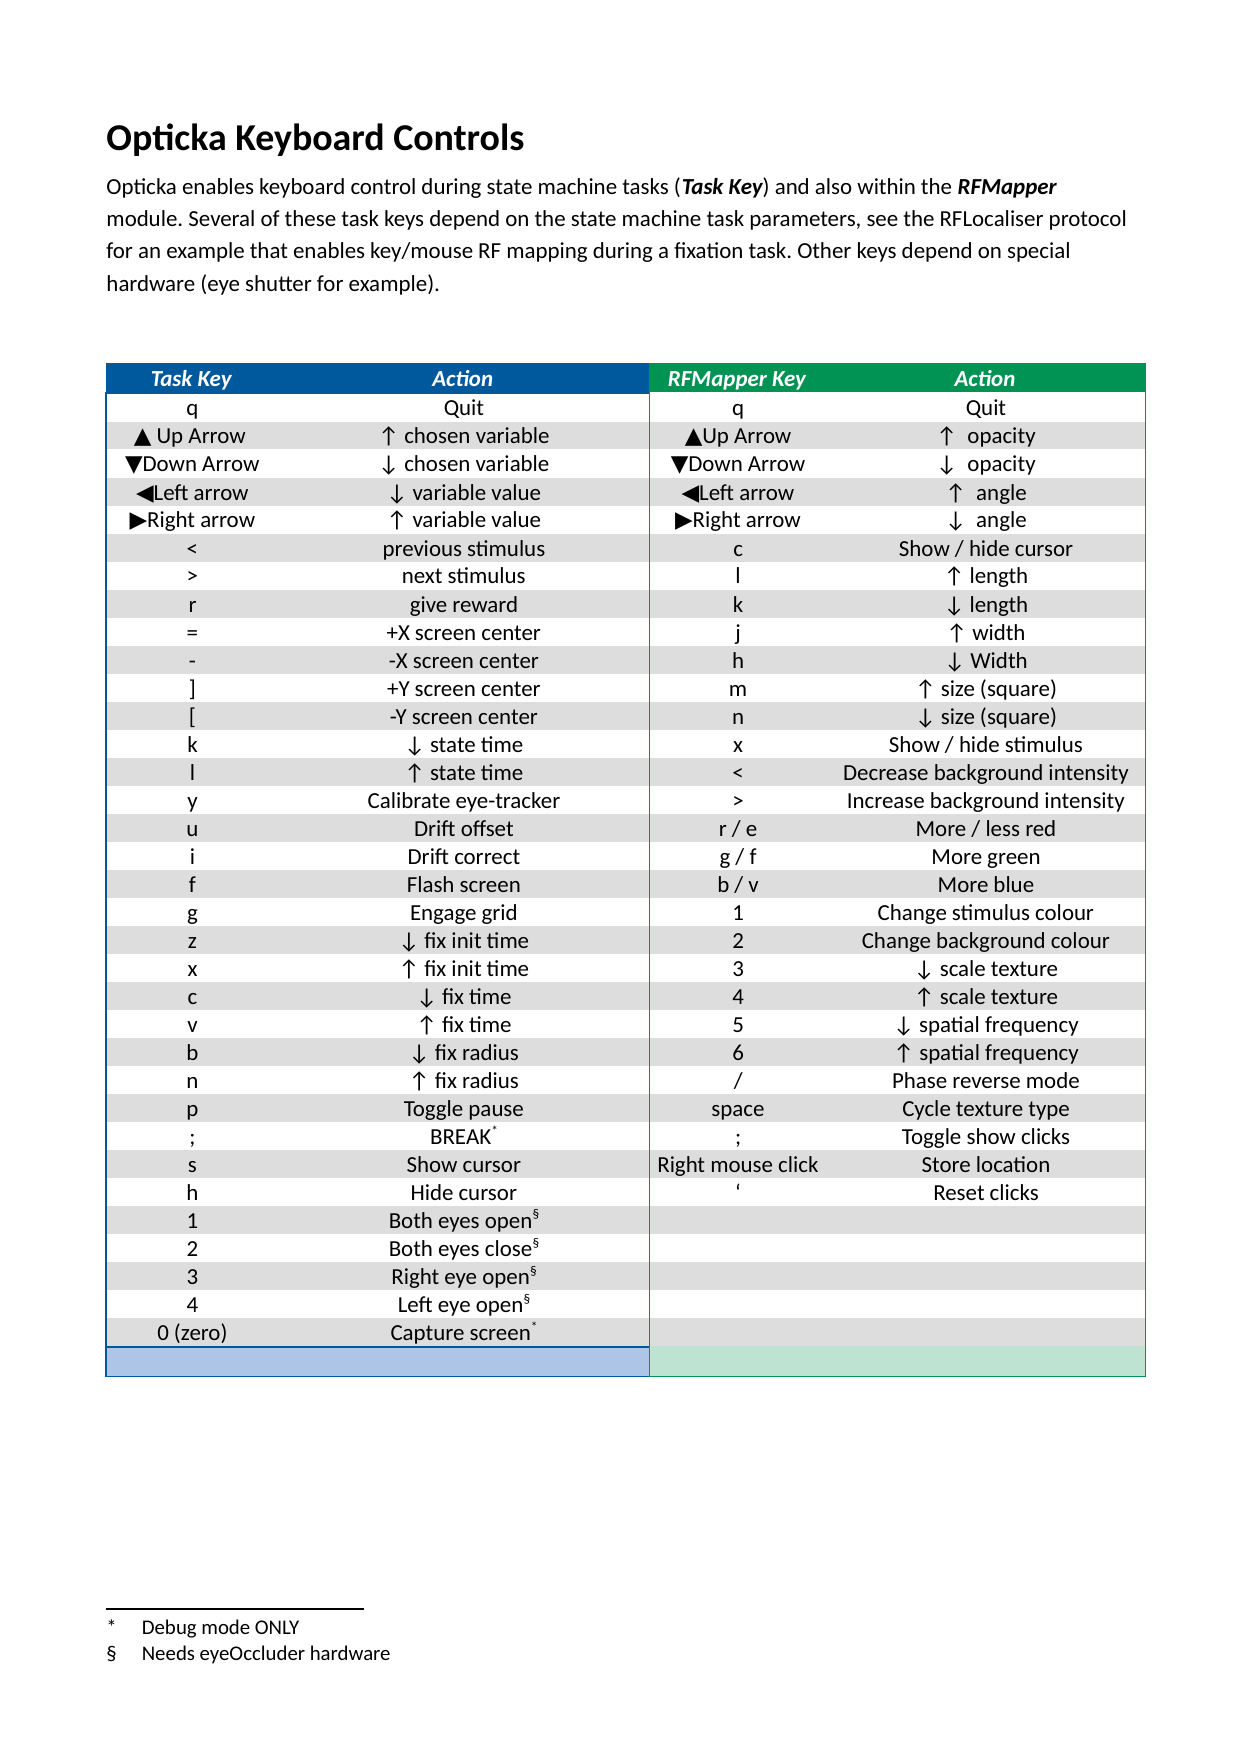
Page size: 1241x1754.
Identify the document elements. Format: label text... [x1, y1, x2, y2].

table_cell [826, 1234, 1145, 1262]
table_cell 5 [650, 1010, 826, 1038]
table_cell Right eye open§ [278, 1262, 649, 1290]
table_cell h [650, 646, 826, 674]
table_cell Increase background intensity [826, 786, 1145, 814]
table_cell Quit [826, 392, 1145, 422]
table_cell 1 [107, 1206, 278, 1234]
table_cell previous stimulus [278, 534, 649, 562]
table_cell Hide cursor [278, 1178, 649, 1206]
table_cell l [650, 562, 826, 590]
table_cell q [107, 394, 278, 422]
table_header Action [278, 363, 649, 392]
table_cell < [650, 758, 826, 786]
table_cell Toggle show clicks [826, 1122, 1145, 1150]
table_cell [650, 1206, 826, 1234]
table_cell l [107, 758, 278, 786]
table_cell Calibrate eye-tracker [278, 786, 649, 814]
table_cell [826, 1290, 1145, 1318]
table_cell Both eyes open [278, 1206, 649, 1234]
table_cell v [107, 1010, 278, 1038]
table_cell < [107, 534, 278, 562]
table_cell Reset clicks [826, 1178, 1145, 1206]
table_cell ↑ scale texture [826, 982, 1145, 1010]
table_header Task Key [106, 363, 278, 392]
table_cell 0 (zero) [107, 1318, 278, 1346]
table_cell [826, 1206, 1145, 1234]
table_cell -X screen center [278, 646, 649, 674]
table_cell Show / hide stimulus [826, 730, 1145, 758]
table_cell Both eyes close§ [278, 1234, 649, 1262]
table_cell ↑ chosen variable [278, 422, 649, 449]
table_cell - [107, 646, 278, 674]
table_cell ↓ length [826, 590, 1145, 618]
table_cell Show / hide cursor [826, 534, 1145, 562]
table_cell Quit [278, 394, 649, 422]
table_cell Right mouse click [650, 1150, 826, 1178]
table_cell +Y screen center [278, 674, 649, 702]
table_cell ↑ size (square) [826, 674, 1145, 702]
table_cell b / v [650, 870, 826, 898]
table_cell ; [650, 1122, 826, 1150]
table_cell [650, 1290, 826, 1318]
table_cell Drift offset [278, 814, 649, 842]
table_cell ↓ opacity [826, 450, 1145, 478]
table_cell ▶Right arrow [107, 506, 278, 534]
table_cell z [107, 926, 278, 954]
table_cell 2 [650, 926, 826, 954]
table_cell Flash screen [278, 870, 649, 898]
table_cell ↑ length [826, 562, 1145, 590]
table_cell Cycle texture type [826, 1094, 1145, 1122]
table_cell Show cursor [278, 1150, 649, 1178]
table_cell 4 [107, 1290, 278, 1318]
table_cell ↓ state time [278, 730, 649, 758]
table_cell [107, 1348, 278, 1376]
table_cell ↓ Width [826, 646, 1145, 674]
text Opticka enables keyboard control during state machine tasks (Task Key) and also within the RFMapper module. Several of these task keys depend on the state machine task parameters, see the RFLocaliser protocol for an example that enables key/mouse RF mapping during a fixation task. Other keys depend on special hardware (eye shutter for example). [106, 172, 1134, 297]
table_cell s [107, 1150, 278, 1178]
table_cell ▲Up Arrow [650, 422, 826, 449]
table_cell Store location [826, 1150, 1145, 1178]
table_cell ▶Right arrow [650, 506, 826, 534]
table_cell ↓ angle [826, 506, 1145, 534]
table_cell ↓ chosen variable [278, 450, 649, 478]
table_cell ↓ spatial frequency [826, 1010, 1145, 1038]
table_cell / [650, 1066, 826, 1094]
table_cell space [650, 1094, 826, 1122]
table_cell ◀Left arrow [650, 478, 826, 506]
table_cell [650, 1234, 826, 1262]
table_cell Decrease background intensity [826, 758, 1145, 786]
table_cell q [650, 392, 826, 422]
table_cell Left eye open§ [278, 1290, 649, 1318]
table_cell x [650, 730, 826, 758]
table_cell n [650, 702, 826, 730]
table_cell ▲ Up Arrow [107, 422, 278, 449]
table_cell u [107, 814, 278, 842]
table_cell c [650, 534, 826, 562]
table_cell More green [826, 842, 1145, 870]
table_cell 3 [107, 1262, 278, 1290]
table_cell x [107, 954, 278, 982]
table_cell ↑ state time [278, 758, 649, 786]
table_cell Capture screen* [278, 1318, 649, 1346]
table_cell [826, 1346, 1145, 1376]
table_cell ↑ width [826, 618, 1145, 646]
table_cell m [650, 674, 826, 702]
table_cell k [107, 730, 278, 758]
subtitle Opticka Keyboard Controls [106, 113, 1134, 160]
table_cell ] [107, 674, 278, 702]
table_cell ↓ scale texture [826, 954, 1145, 982]
table_cell p [107, 1094, 278, 1122]
table_header RFMapper Key [650, 364, 826, 392]
table_cell r / e [650, 814, 826, 842]
table_cell Toggle pause [278, 1094, 649, 1122]
table_cell [650, 1262, 826, 1290]
table_cell ▼Down Arrow [650, 450, 826, 478]
table_cell 6 [650, 1038, 826, 1066]
table_cell b [107, 1038, 278, 1066]
table_cell give reward [278, 590, 649, 618]
table_cell ↑ angle [826, 478, 1145, 506]
table_cell = [107, 618, 278, 646]
table_cell c [107, 982, 278, 1010]
table_cell ↑ fix init time [278, 954, 649, 982]
table_cell BREAK [278, 1122, 649, 1150]
table_cell [278, 1348, 649, 1376]
table_cell [ [107, 702, 278, 730]
table_cell ‘ [650, 1178, 826, 1206]
table_cell ↑ fix radius [278, 1066, 649, 1094]
table_cell k [650, 590, 826, 618]
table_cell ↑ spatial frequency [826, 1038, 1145, 1066]
table_cell g / f [650, 842, 826, 870]
table_cell Change stimulus colour [826, 898, 1145, 926]
table_cell [650, 1346, 826, 1376]
table_cell > [107, 562, 278, 590]
table_header Action [826, 364, 1145, 392]
table_cell g [107, 898, 278, 926]
table_cell 3 [650, 954, 826, 982]
table_cell 2 [107, 1234, 278, 1262]
table_cell h [107, 1178, 278, 1206]
table_cell -Y screen center [278, 702, 649, 730]
table_cell i [107, 842, 278, 870]
table_cell > [650, 786, 826, 814]
table_cell j [650, 618, 826, 646]
table_cell f [107, 870, 278, 898]
table_cell ↓ fix init time [278, 926, 649, 954]
table_cell ↑ fix time [278, 1010, 649, 1038]
table_cell ↑ opacity [826, 422, 1145, 449]
table_cell ↓ fix radius [278, 1038, 649, 1066]
table_cell Phase reverse mode [826, 1066, 1145, 1094]
table_cell Change background colour [826, 926, 1145, 954]
table_cell Drift correct [278, 842, 649, 870]
table_cell [650, 1318, 826, 1346]
table_cell ; [107, 1122, 278, 1150]
table_cell y [107, 786, 278, 814]
table_cell n [107, 1066, 278, 1094]
table_cell More / less red [826, 814, 1145, 842]
table_cell ▼Down Arrow [107, 450, 278, 478]
table_cell 1 [650, 898, 826, 926]
table_cell ◀Left arrow [107, 478, 278, 506]
table_cell ↓ size (square) [826, 702, 1145, 730]
table_cell next stimulus [278, 562, 649, 590]
table_cell r [107, 590, 278, 618]
table_cell Engage grid [278, 898, 649, 926]
table_cell 4 [650, 982, 826, 1010]
table_cell [826, 1262, 1145, 1290]
table_cell [826, 1318, 1145, 1346]
table_cell ↓ fix time [278, 982, 649, 1010]
table_cell ↓ variable value [278, 478, 649, 506]
table_cell ↑ variable value [278, 506, 649, 534]
table_cell More blue [826, 870, 1145, 898]
table_cell +X screen center [278, 618, 649, 646]
